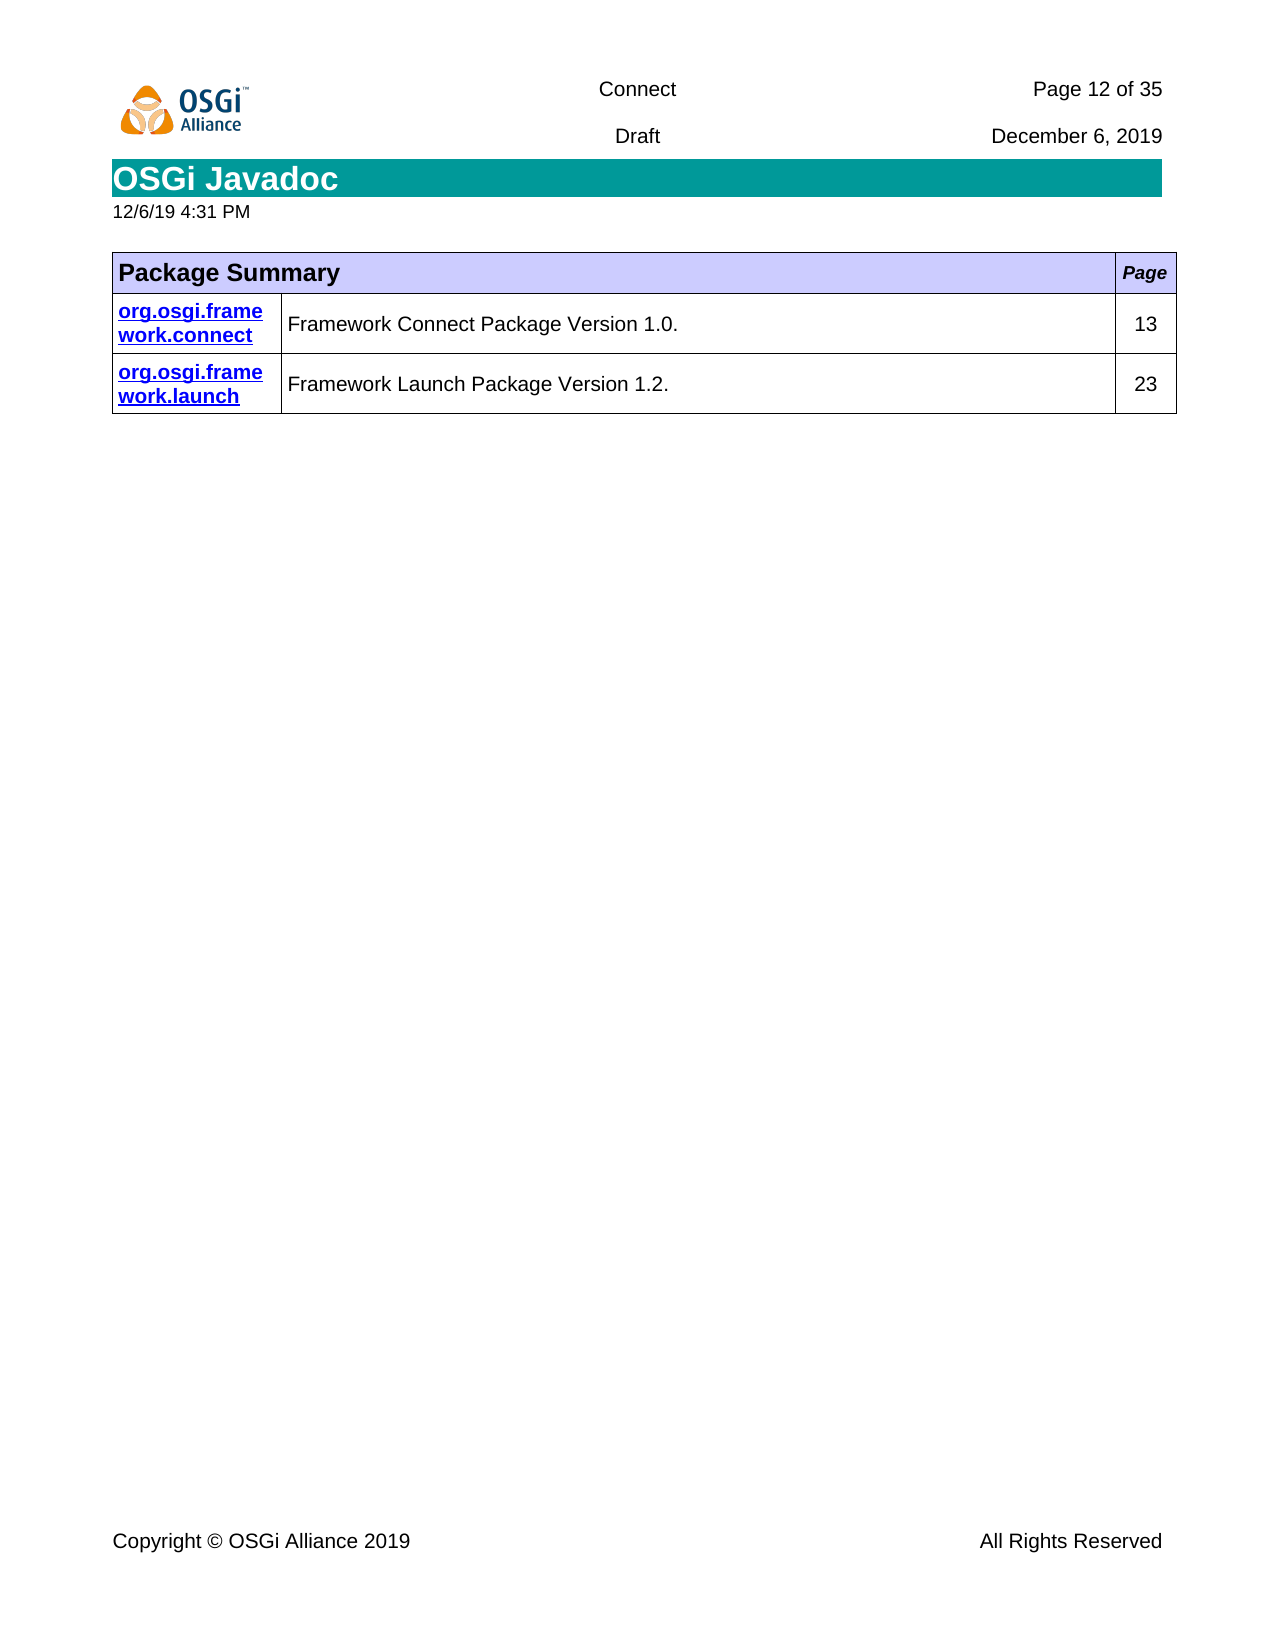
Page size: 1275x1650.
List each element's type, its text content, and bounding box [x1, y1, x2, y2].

table_cell org.osgi.framework.launch [113, 354, 281, 413]
table_header Package Summary [113, 253, 1115, 293]
subtitle OSGi Javadoc [112, 159, 1162, 197]
table_cell 13 [1116, 294, 1176, 353]
table_cell Framework Connect Package Version 1.0. [282, 294, 1115, 353]
table_cell org.osgi.framework.connect [113, 294, 281, 353]
table_cell 23 [1116, 354, 1176, 413]
table_header Page [1116, 253, 1176, 293]
picture [113, 78, 257, 142]
table_cell Framework Launch Package Version 1.2. [282, 354, 1115, 413]
text 12/6/19 4:31 PM [112, 201, 1162, 222]
